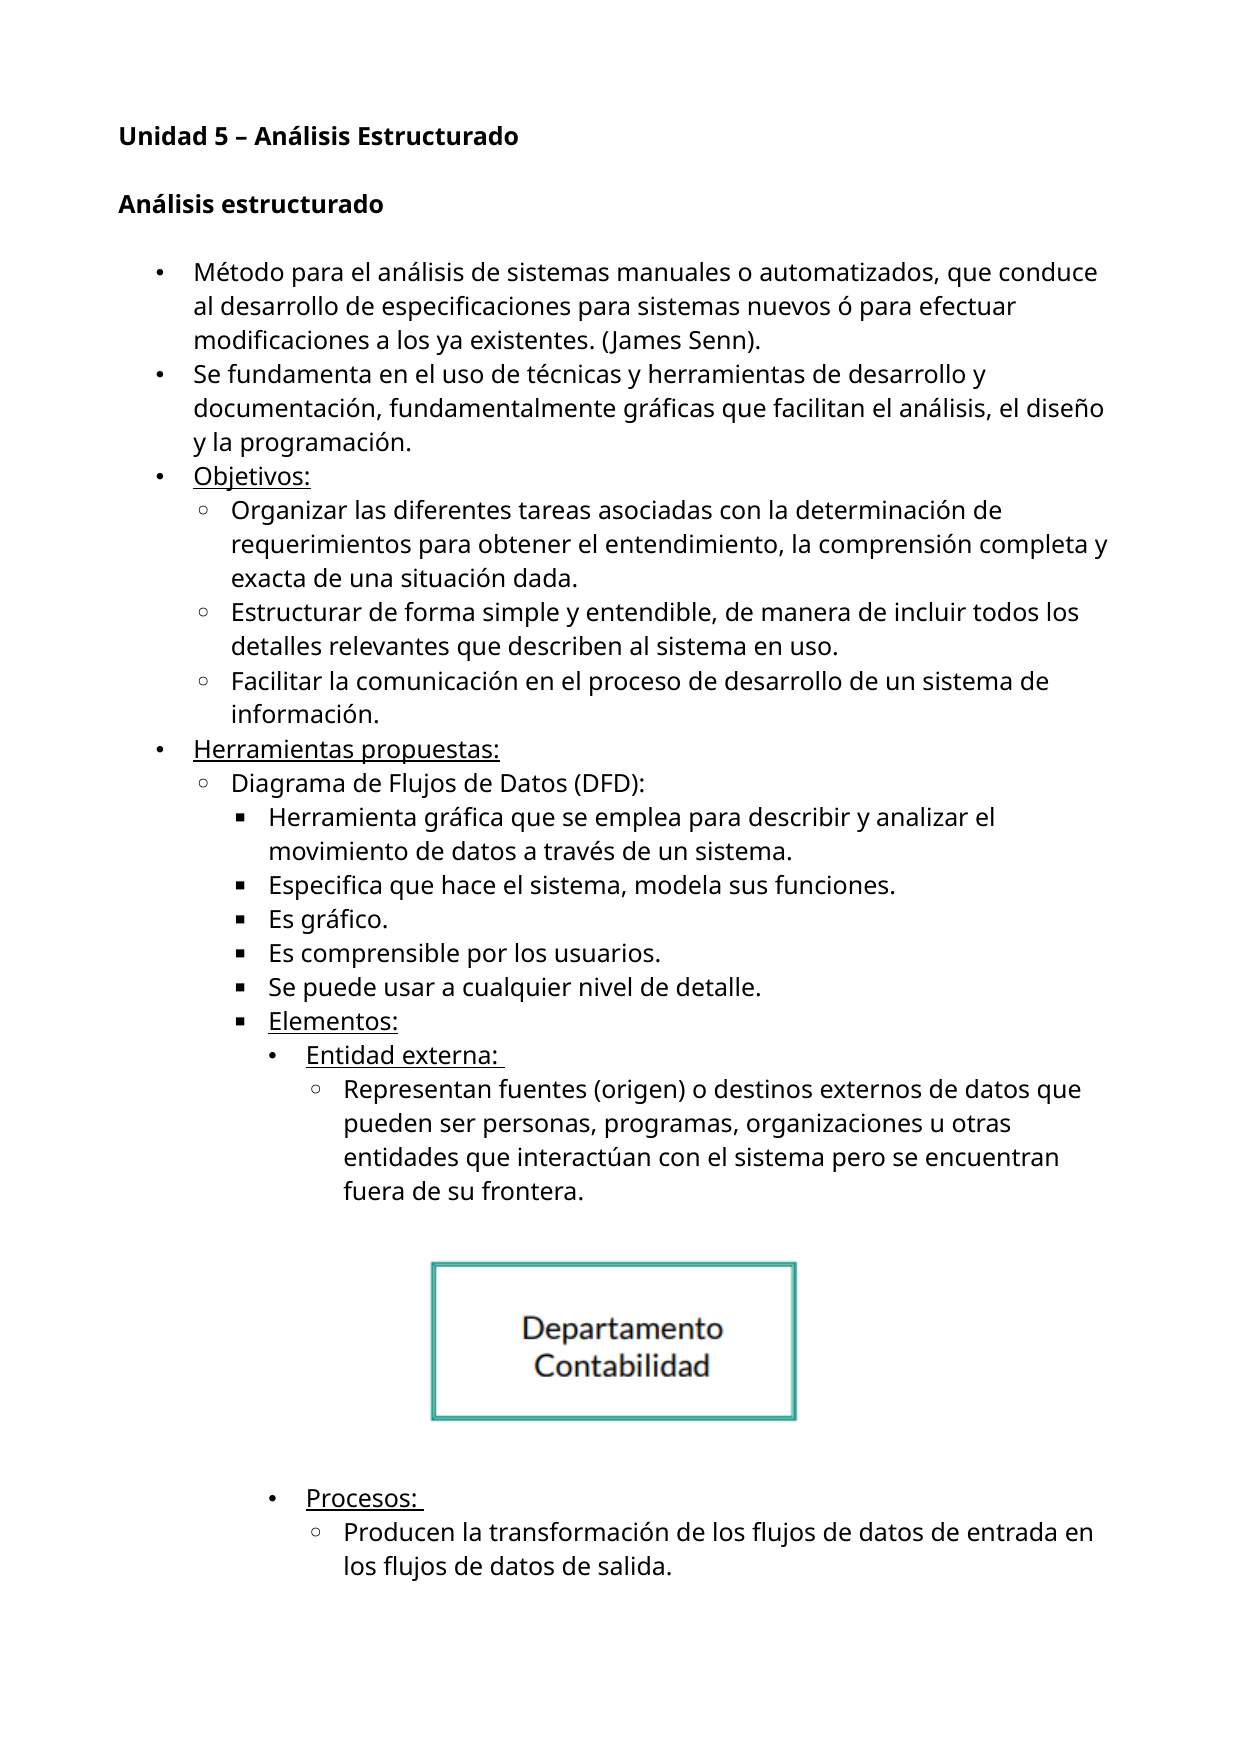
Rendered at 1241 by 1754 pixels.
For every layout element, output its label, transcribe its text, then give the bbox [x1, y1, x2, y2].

list Representan fuentes (origen) o destinos externos de datos que pueden ser personas, programas, organizaciones u otras entidades que interactúan con el sistema pero se encuentran fuera de su frontera. [306, 1072, 1122, 1208]
list Se puede usar a cualquier nivel de detalle. [231, 970, 1122, 1004]
list Se fundamenta en el uso de técnicas y herramientas de desarrollo y documentación, fundamentalmente gráficas que facilitan el análisis, el diseño y la programación. [156, 357, 1122, 459]
list Entidad externa: [268, 1038, 1122, 1072]
list Producen la transformación de los flujos de datos de entrada en los flujos de datos de salida. [306, 1515, 1122, 1583]
list Es gráfico. [231, 902, 1122, 936]
list Es comprensible por los usuarios. [231, 936, 1122, 970]
picture [417, 1242, 824, 1446]
list Diagrama de Flujos de Datos (DFD): [193, 765, 1122, 799]
list Organizar las diferentes tareas asociadas con la determinación de requerimientos para obtener el entendimiento, la comprensión completa y exacta de una situación dada. [193, 493, 1122, 595]
list Estructurar de forma simple y entendible, de manera de incluir todos los detalles relevantes que describen al sistema en uso. [193, 595, 1122, 663]
list Especifica que hace el sistema, modela sus funciones. [231, 867, 1122, 902]
list Procesos: [268, 1481, 1122, 1515]
text Unidad 5 – Análisis Estructurado [118, 118, 1122, 152]
list Herramienta gráfica que se emplea para describir y analizar el movimiento de datos a través de un sistema. [231, 799, 1122, 867]
list Facilitar la comunicación en el proceso de desarrollo de un sistema de información. [193, 663, 1122, 731]
list Elementos: [231, 1004, 1122, 1038]
list Herramientas propuestas: [156, 731, 1122, 765]
text Análisis estructurado [118, 186, 1122, 220]
list Objetivos: [156, 459, 1122, 493]
list Método para el análisis de sistemas manuales o automatizados, que conduce al desarrollo de especificaciones para sistemas nuevos ó para efectuar modificaciones a los ya existentes. (James Senn). [156, 254, 1122, 357]
